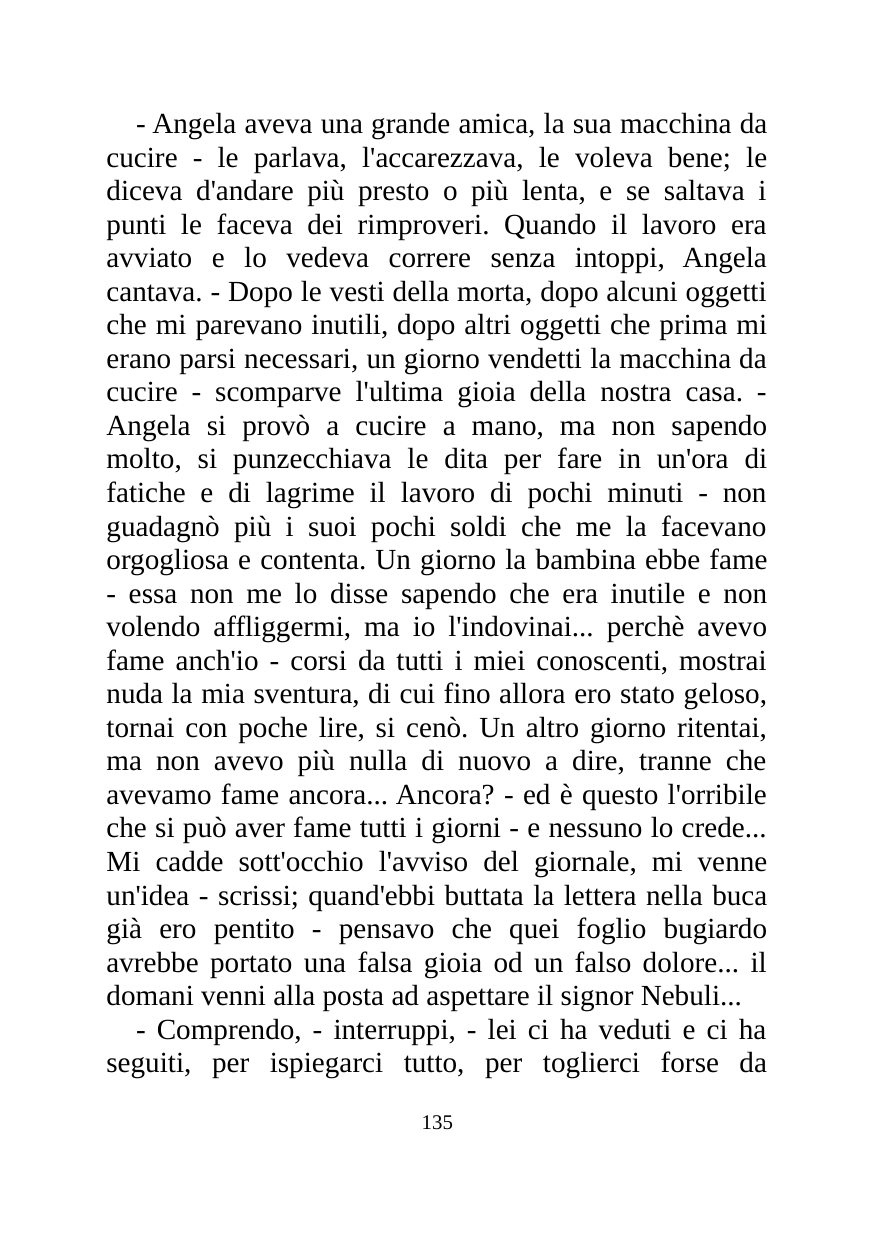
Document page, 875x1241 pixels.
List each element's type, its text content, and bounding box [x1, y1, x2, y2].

text - Comprendo, - interruppi, - lei ci ha veduti e ci ha seguiti, per ispiegarci tutto, per toglierci forse da [106, 1012, 768, 1079]
text - Angela aveva una grande amica, la sua macchina da cucire - le parlava, l'accarezzava, le voleva bene; le diceva d'andare più presto o più lenta, e se saltava i punti le faceva dei rimproveri. Quando il lavoro era avviato e lo vedeva correre senza intoppi, Angela cantava. - Dopo le vesti della morta, dopo alcuni oggetti che mi parevano inutili, dopo altri oggetti che prima mi erano parsi necessari, un giorno vendetti la macchina da cucire - scomparve l'ultima gioia della nostra casa. - Angela si provò a cucire a mano, ma non sapendo molto, si punzecchiava le dita per fare in un'ora di fatiche e di lagrime il lavoro di pochi minuti - non guadagnò più i suoi pochi soldi che me la facevano orgogliosa e contenta. Un giorno la bambina ebbe fame - essa non me lo disse sapendo che era inutile e non volendo affliggermi, ma io l'indovinai... perchè avevo fame anch'io - corsi da tutti i miei conoscenti, mostrai nuda la mia sventura, di cui fino allora ero stato geloso, tornai con poche lire, si cenò. Un altro giorno ritentai, ma non avevo più nulla di nuovo a dire, tranne che avevamo fame ancora... Ancora? - ed è questo l'orribile che si può aver fame tutti i giorni - e nessuno lo crede... Mi cadde sott'occhio l'avviso del giornale, mi venne un'idea - scrissi; quand'ebbi buttata la lettera nella buca già ero pentito - pensavo che quei foglio bugiardo avrebbe portato una falsa gioia od un falso dolore... il domani venni alla posta ad aspettare il signor Nebuli... [106, 106, 768, 1012]
